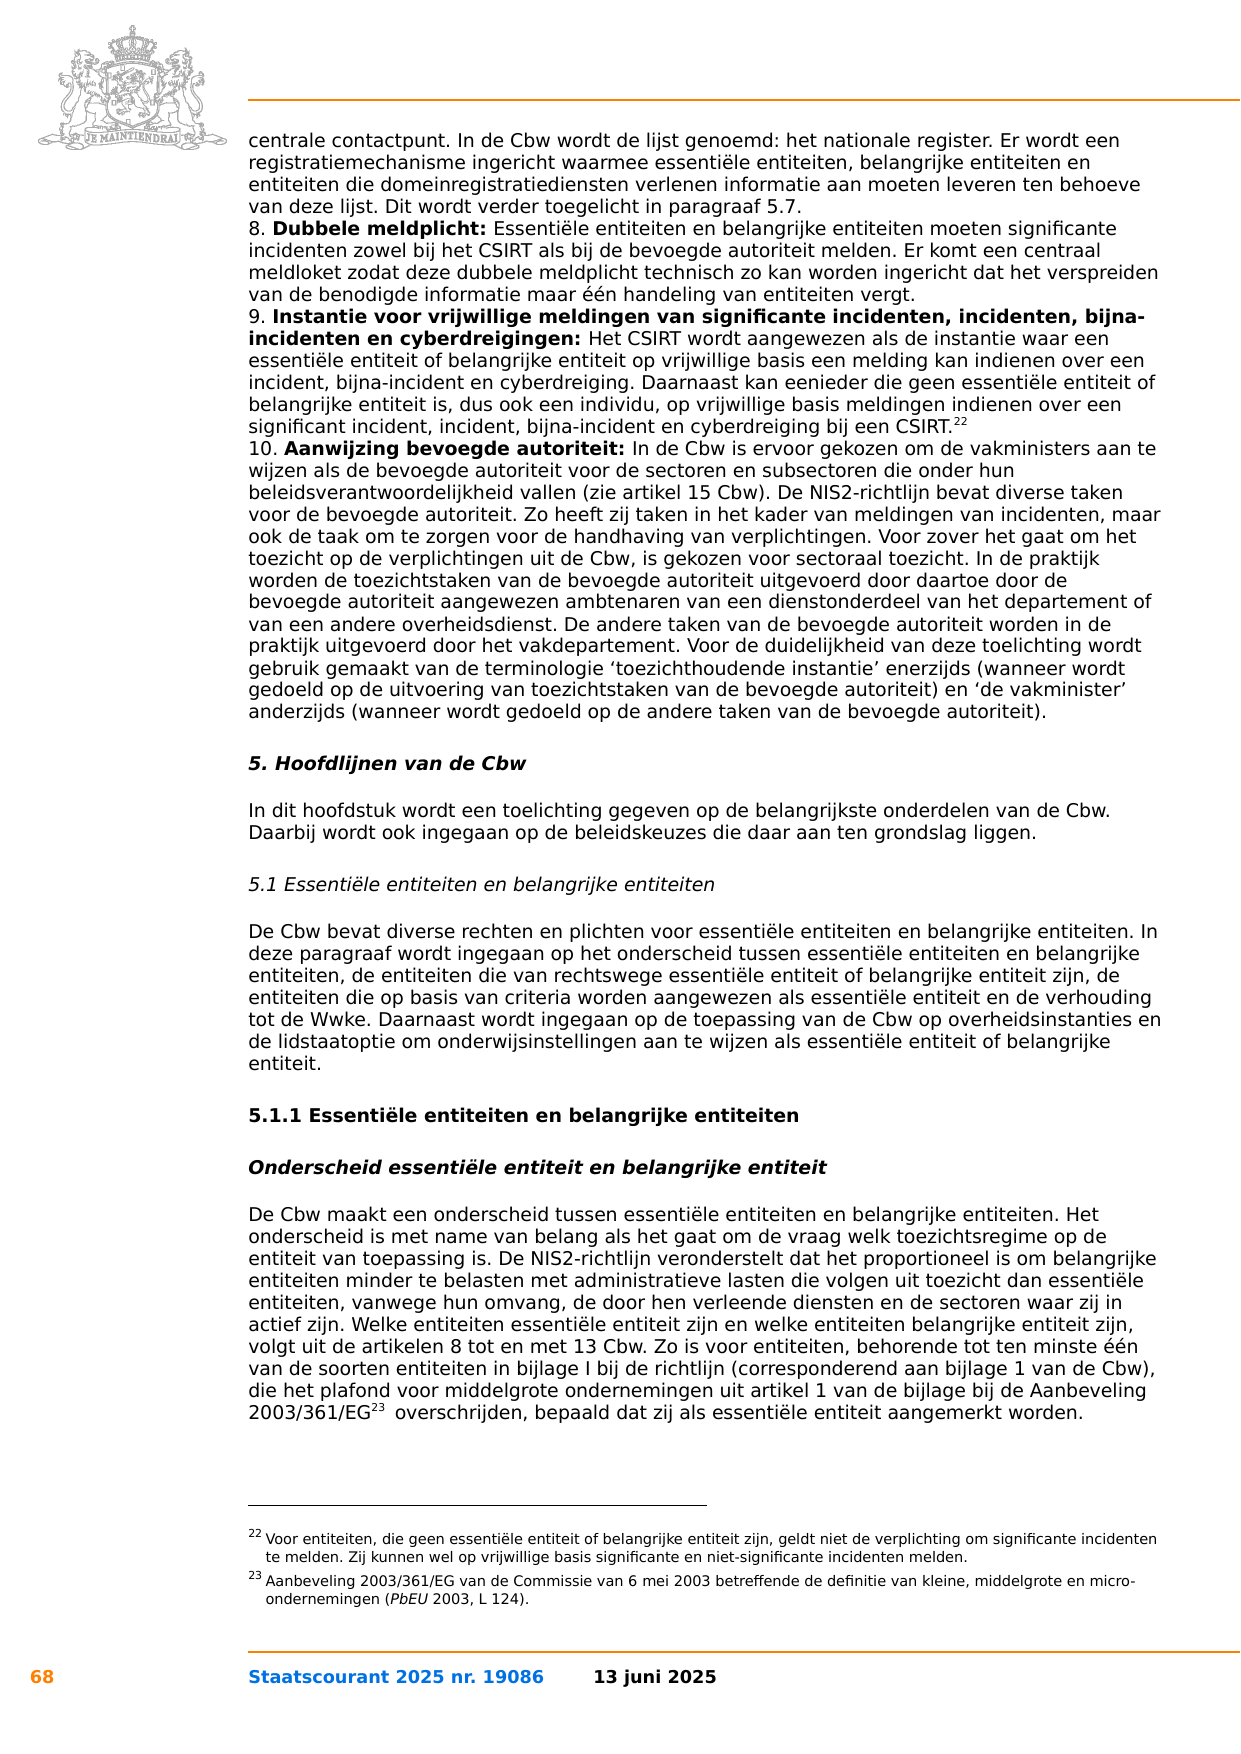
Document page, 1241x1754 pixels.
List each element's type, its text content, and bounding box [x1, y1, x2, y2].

text Aanbeveling 2003/361/EG van de Commissie van 6 mei 2003 betreffende de definitie van kleine, middelgrote en micro-ondernemingen (PbEU 2003, L 124). [248, 1569, 1163, 1608]
text centrale contactpunt. In de Cbw wordt de lijst genoemd: het nationale register. Er wordt een registratiemechanisme ingericht waarmee essentiële entiteiten, belangrijke entiteiten en entiteiten die domeinregistratiediensten verlenen informatie aan moeten leveren ten behoeve van deze lijst. Dit wordt verder toegelicht in paragraaf 5.7. [248, 130, 1163, 218]
text 8. Dubbele meldplicht: Essentiële entiteiten en belangrijke entiteiten moeten significante incidenten zowel bij het CSIRT als bij de bevoegde autoriteit melden. Er komt een centraal meldloket zodat deze dubbele meldplicht technisch zo kan worden ingericht dat het verspreiden van de benodigde informatie maar één handeling van entiteiten vergt. [248, 218, 1163, 306]
text In dit hoofdstuk wordt een toelichting gegeven op de belangrijkste onderdelen van de Cbw. Daarbij wordt ook ingegaan op de beleidskeuzes die daar aan ten grondslag liggen. [248, 800, 1163, 844]
text De Cbw maakt een onderscheid tussen essentiële entiteiten en belangrijke entiteiten. Het onderscheid is met name van belang als het gaat om de vraag welk toezichtsregime op de entiteit van toepassing is. De NIS2-richtlijn veronderstelt dat het proportioneel is om belangrijke entiteiten minder te belasten met administratieve lasten die volgen uit toezicht dan essentiële entiteiten, vanwege hun omvang, de door hen verleende diensten en de sectoren waar zij in actief zijn. Welke entiteiten essentiële entiteit zijn en welke entiteiten belangrijke entiteit zijn, volgt uit de artikelen 8 tot en met 13 Cbw. Zo is voor entiteiten, behorende tot ten minste één van de soorten entiteiten in bijlage I bij de richtlijn (corresponderend aan bijlage 1 van de Cbw), die het plafond voor middelgrote ondernemingen uit artikel 1 van de bijlage bij de Aanbeveling 2003/361/EG overschrijden, bepaald dat zij als essentiële entiteit aangemerkt worden. [248, 1204, 1163, 1424]
text De Cbw bevat diverse rechten en plichten voor essentiële entiteiten en belangrijke entiteiten. In deze paragraaf wordt ingegaan op het onderscheid tussen essentiële entiteiten en belangrijke entiteiten, de entiteiten die van rechtswege essentiële entiteit of belangrijke entiteit zijn, de entiteiten die op basis van criteria worden aangewezen als essentiële entiteit en de verhouding tot de Wwke. Daarnaast wordt ingegaan op de toepassing van de Cbw op overheidsinstanties en de lidstaatoptie om onderwijsinstellingen aan te wijzen als essentiële entiteit of belangrijke entiteit. [248, 921, 1163, 1075]
text 10. Aanwijzing bevoegde autoriteit: In de Cbw is ervoor gekozen om de vakministers aan te wijzen als de bevoegde autoriteit voor de sectoren en subsectoren die onder hun beleidsverantwoordelijkheid vallen (zie artikel 15 Cbw). De NIS2-richtlijn bevat diverse taken voor de bevoegde autoriteit. Zo heeft zij taken in het kader van meldingen van incidenten, maar ook de taak om te zorgen voor de handhaving van verplichtingen. Voor zover het gaat om het toezicht op de verplichtingen uit de Cbw, is gekozen voor sectoraal toezicht. In de praktijk worden de toezichtstaken van de bevoegde autoriteit uitgevoerd door daartoe door de bevoegde autoriteit aangewezen ambtenaren van een dienstonderdeel van het departement of van een andere overheidsdienst. De andere taken van de bevoegde autoriteit worden in de praktijk uitgevoerd door het vakdepartement. Voor de duidelijkheid van deze toelichting wordt gebruik gemaakt van de terminologie ‘toezichthoudende instantie’ enerzijds (wanneer wordt gedoeld op de uitvoering van toezichtstaken van de bevoegde autoriteit) en ‘de vakminister’ anderzijds (wanneer wordt gedoeld op de andere taken van de bevoegde autoriteit). [248, 438, 1163, 723]
text Voor entiteiten, die geen essentiële entiteit of belangrijke entiteit zijn, geldt niet de verplichting om significante incidenten te melden. Zij kunnen wel op vrijwillige basis significante en niet-significante incidenten melden. [248, 1527, 1163, 1566]
subtitle Onderscheid essentiële entiteit en belangrijke entiteit [248, 1157, 1163, 1179]
picture [38, 25, 227, 150]
subtitle 5. Hoofdlijnen van de Cbw [248, 753, 1163, 775]
subtitle 5.1.1 Essentiële entiteiten en belangrijke entiteiten [248, 1105, 1163, 1127]
subtitle 5.1 Essentiële entiteiten en belangrijke entiteiten [248, 874, 1163, 896]
text 9. Instantie voor vrijwillige meldingen van significante incidenten, incidenten, bijna-incidenten en cyberdreigingen: Het CSIRT wordt aangewezen als de instantie waar een essentiële entiteit of belangrijke entiteit op vrijwillige basis een melding kan indienen over een incident, bijna-incident en cyberdreiging. Daarnaast kan eenieder die geen essentiële entiteit of belangrijke entiteit is, dus ook een individu, op vrijwillige basis meldingen indienen over een significant incident, incident, bijna-incident en cyberdreiging bij een CSIRT. [248, 306, 1163, 438]
